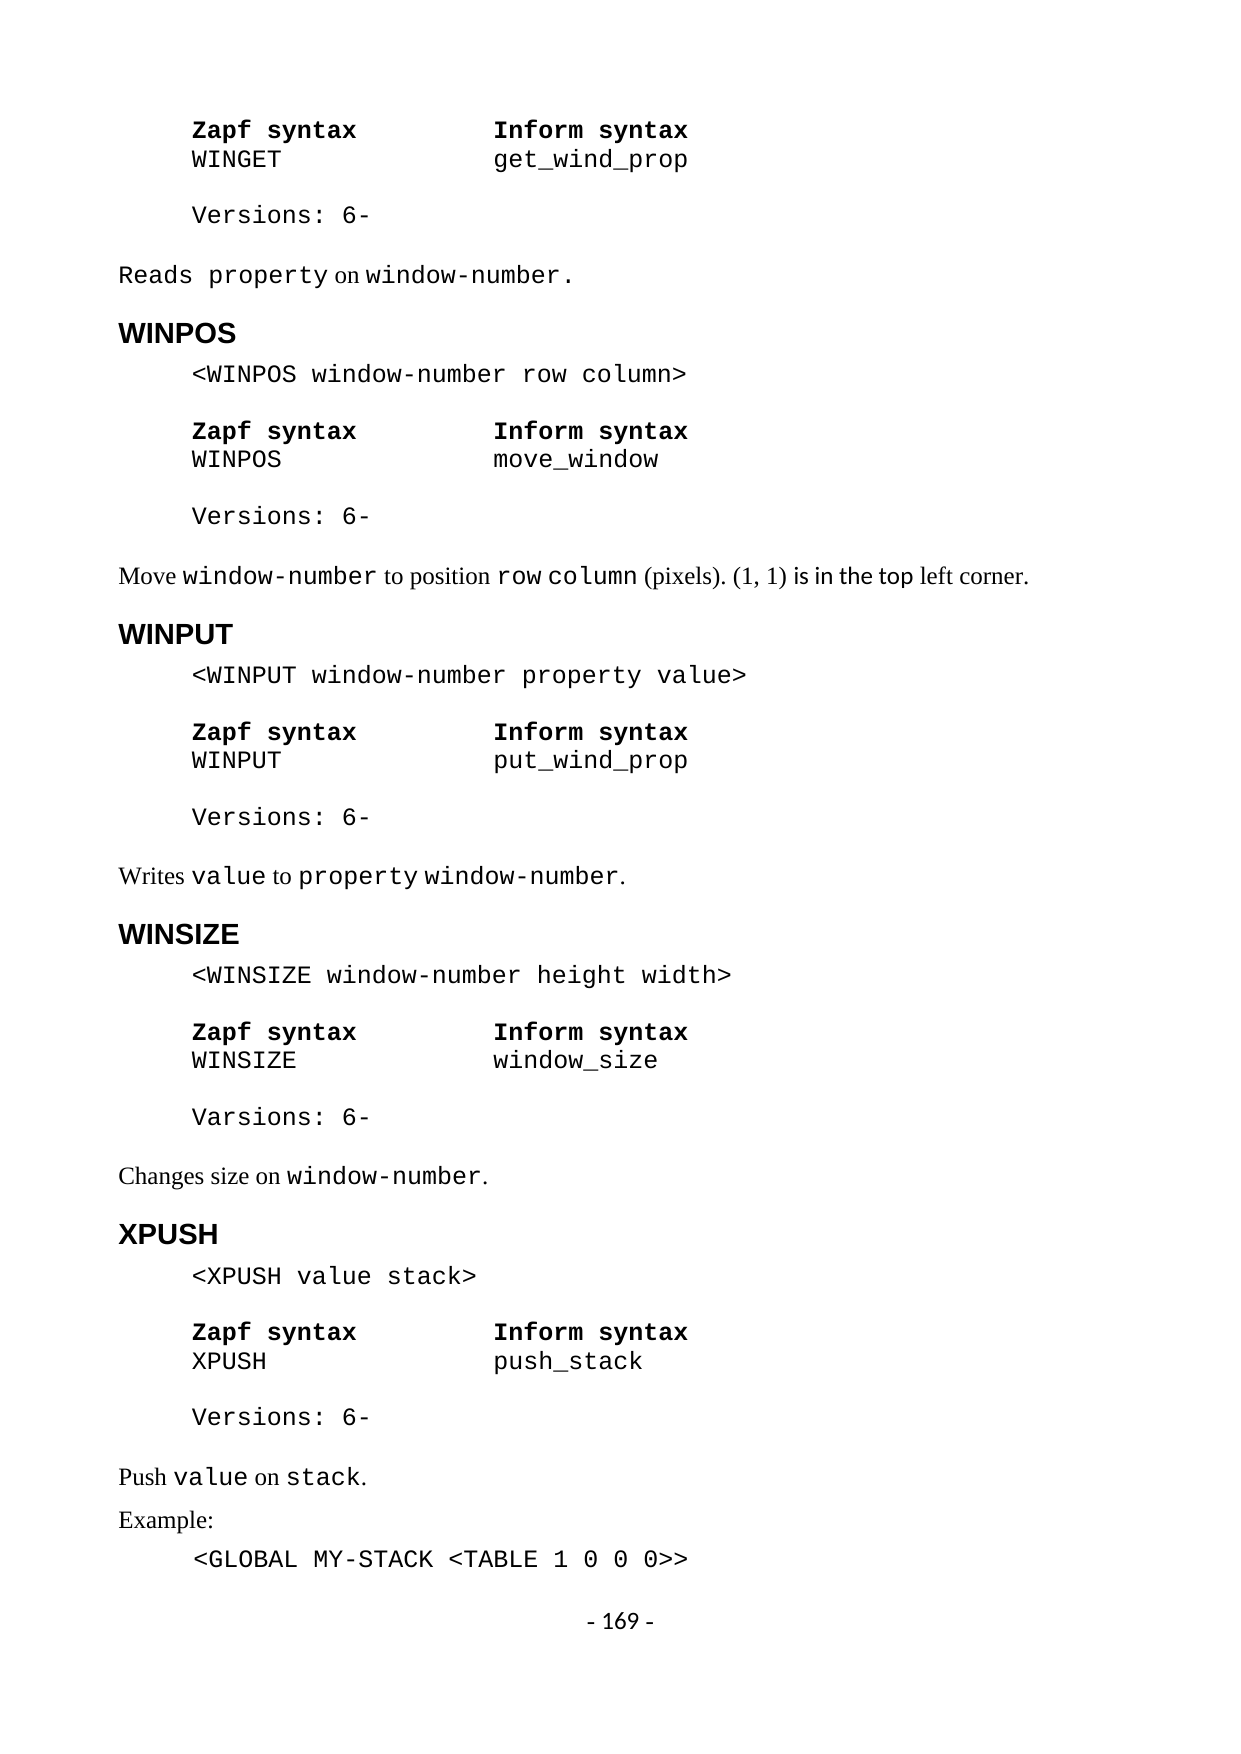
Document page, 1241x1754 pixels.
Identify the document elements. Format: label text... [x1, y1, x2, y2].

text Push value on stack. [118, 1462, 1122, 1492]
text Move window-number to position row column (pixels). (1, 1) is in the top left corner. [118, 560, 1122, 592]
text Zapf syntax Inform syntax [192, 719, 1122, 748]
text Example: [118, 1505, 1122, 1534]
text Versions: 6- [192, 1405, 1122, 1433]
text Zapf syntax Inform syntax [192, 118, 1122, 146]
text WINGET get_wind_prop [192, 146, 1122, 175]
text <WINPOS window-number row column> [192, 362, 1122, 390]
text WINPUT put_wind_prop [192, 748, 1122, 776]
text <WINPUT window-number property value> [192, 663, 1122, 691]
text XPUSH push_stack [192, 1348, 1122, 1377]
text <XPUSH value stack> [192, 1263, 1122, 1292]
text Changes size on window-number. [118, 1161, 1122, 1192]
text WINPOS move_window [192, 447, 1122, 475]
text Varsions: 6- [192, 1105, 1122, 1133]
text Versions: 6- [192, 503, 1122, 532]
text Versions: 6- [192, 203, 1122, 231]
text WINSIZE window_size [192, 1048, 1122, 1076]
text Zapf syntax Inform syntax [192, 418, 1122, 447]
text <GLOBAL MY-STACK <TABLE 1 0 0 0>> [118, 1546, 1122, 1574]
text <WINSIZE window-number height width> [192, 963, 1122, 991]
subtitle WINPOS [43, 316, 1122, 349]
subtitle WINSIZE [43, 917, 1122, 951]
subtitle WINPUT [43, 617, 1122, 650]
text Reads property on window-number. [118, 260, 1122, 291]
text Writes value to property window-number. [118, 861, 1122, 892]
text Zapf syntax Inform syntax [192, 1020, 1122, 1048]
subtitle XPUSH [43, 1217, 1122, 1251]
text Versions: 6- [192, 804, 1122, 833]
text Zapf syntax Inform syntax [192, 1320, 1122, 1348]
